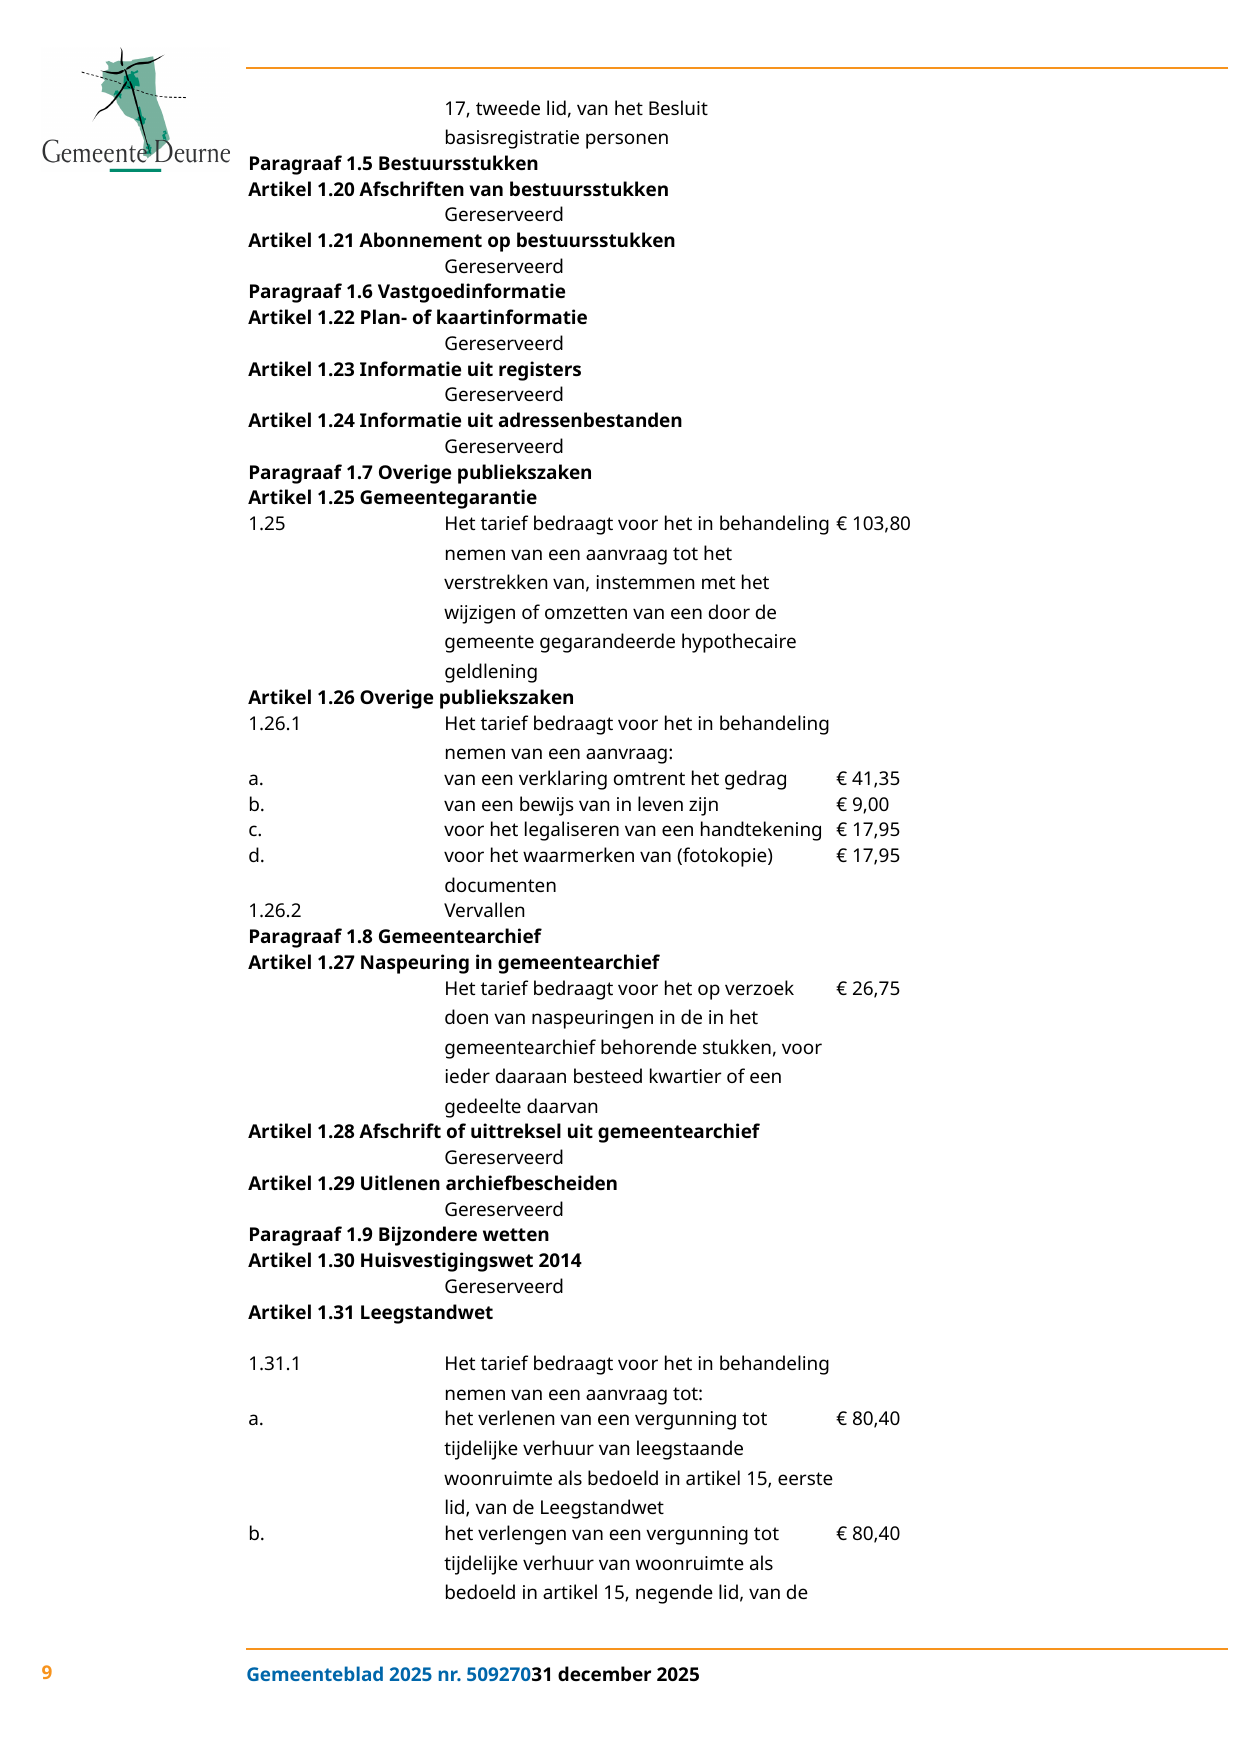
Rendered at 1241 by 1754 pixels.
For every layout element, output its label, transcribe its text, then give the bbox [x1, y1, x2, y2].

table_cell Gereserveerd [444, 433, 836, 459]
table_cell Artikel 1.30 Huisvestigingswet 2014 [248, 1248, 1152, 1273]
table_cell Gereserveerd [444, 1145, 836, 1170]
table_cell [248, 1325, 444, 1350]
table_cell het verlenen van een vergunning tot tijdelijke verhuur van leegstaande woonruimte als bedoeld in artikel 15, eerste lid, van de Leegstandwet [444, 1406, 836, 1520]
table_cell [248, 975, 444, 1119]
table_cell het verlengen van een vergunning tot tijdelijke verhuur van woonruimte als bedoeld in artikel 15, negende lid, van de [444, 1520, 836, 1605]
table_cell [836, 1196, 1152, 1222]
table_cell [248, 253, 444, 279]
table_cell van een verklaring omtrent het gedrag [444, 765, 836, 791]
table_cell Paragraaf 1.9 Bijzondere wetten [248, 1222, 1152, 1247]
table_cell [248, 95, 444, 150]
table_cell 1.26.2 [248, 898, 444, 923]
table_cell Het tarief bedraagt voor het in behandeling nemen van een aanvraag tot: [444, 1350, 836, 1406]
table_cell [836, 202, 1152, 227]
table_cell Vervallen [444, 898, 836, 923]
table_cell [836, 330, 1152, 356]
table_cell [248, 1145, 444, 1170]
table_cell [248, 1196, 444, 1222]
table_cell € 17,95 [836, 816, 1152, 842]
table_cell [836, 1145, 1152, 1170]
table_cell Het tarief bedraagt voor het in behandeling nemen van een aanvraag: [444, 710, 836, 765]
table_cell Artikel 1.23 Informatie uit registers [248, 356, 1152, 382]
table_cell [836, 382, 1152, 407]
picture [41, 47, 231, 172]
table_cell [248, 330, 444, 356]
table_cell Het tarief bedraagt voor het in behandeling nemen van een aanvraag tot het verstrekken van, instemmen met het wijzigen of omzetten van een door de gemeente gegarandeerde hypothecaire geldlening [444, 510, 836, 684]
table_cell € 80,40 [836, 1520, 1152, 1605]
table_cell Artikel 1.27 Naspeuring in gemeentearchief [248, 949, 1152, 975]
table_cell Artikel 1.20 Afschriften van bestuursstukken [248, 176, 1152, 202]
table_cell [836, 1273, 1152, 1299]
table_cell voor het legaliseren van een handtekening [444, 816, 836, 842]
table_cell € 17,95 [836, 842, 1152, 897]
table_cell [836, 433, 1152, 459]
table_cell Gereserveerd [444, 253, 836, 279]
table_cell d. [248, 842, 444, 897]
table_cell [836, 253, 1152, 279]
table_cell a. [248, 1406, 444, 1520]
table_cell [836, 710, 1152, 765]
table_cell Gereserveerd [444, 330, 836, 356]
table_cell Paragraaf 1.8 Gemeentearchief [248, 923, 1152, 949]
table_cell € 9,00 [836, 791, 1152, 816]
table_cell Artikel 1.29 Uitlenen archiefbescheiden [248, 1170, 1152, 1196]
table_cell Paragraaf 1.7 Overige publiekszaken [248, 459, 1152, 484]
table_cell Artikel 1.24 Informatie uit adressenbestanden [248, 408, 1152, 433]
table_cell € 80,40 [836, 1406, 1152, 1520]
table_cell a. [248, 765, 444, 791]
table_cell 17, tweede lid, van het Besluit basisregistratie personen [444, 95, 836, 150]
table_cell Artikel 1.28 Afschrift of uittreksel uit gemeentearchief [248, 1119, 1152, 1144]
table_cell Artikel 1.31 Leegstandwet [248, 1299, 1152, 1324]
table_cell Gereserveerd [444, 202, 836, 227]
table_cell [248, 433, 444, 459]
table_cell c. [248, 816, 444, 842]
table_cell voor het waarmerken van (fotokopie) documenten [444, 842, 836, 897]
table_cell Gereserveerd [444, 1273, 836, 1299]
table_cell Het tarief bedraagt voor het op verzoek doen van naspeuringen in de in het gemeentearchief behorende stukken, voor ieder daaraan besteed kwartier of een gedeelte daarvan [444, 975, 836, 1119]
table_cell b. [248, 791, 444, 816]
table_cell Artikel 1.21 Abonnement op bestuursstukken [248, 227, 1152, 253]
table_cell € 41,35 [836, 765, 1152, 791]
table_cell Paragraaf 1.5 Bestuursstukken [248, 150, 1152, 176]
table_cell [248, 382, 444, 407]
table_cell Paragraaf 1.6 Vastgoedinformatie [248, 279, 1152, 304]
table_cell [836, 1350, 1152, 1406]
table_cell [836, 95, 1152, 150]
table_cell van een bewijs van in leven zijn [444, 791, 836, 816]
table_cell € 26,75 [836, 975, 1152, 1119]
table_cell [248, 202, 444, 227]
table_cell [836, 898, 1152, 923]
table_cell [444, 1325, 836, 1350]
table_cell 1.25 [248, 510, 444, 684]
table_cell 1.31.1 [248, 1350, 444, 1406]
table_cell Artikel 1.25 Gemeentegarantie [248, 485, 1152, 510]
table_cell Artikel 1.26 Overige publiekszaken [248, 684, 1152, 710]
table_cell € 103,80 [836, 510, 1152, 684]
table_cell Gereserveerd [444, 382, 836, 407]
table_cell Artikel 1.22 Plan- of kaartinformatie [248, 305, 1152, 330]
table_cell Gereserveerd [444, 1196, 836, 1222]
table_cell [248, 1273, 444, 1299]
table_cell b. [248, 1520, 444, 1605]
table_cell 1.26.1 [248, 710, 444, 765]
table_cell [836, 1325, 1152, 1350]
